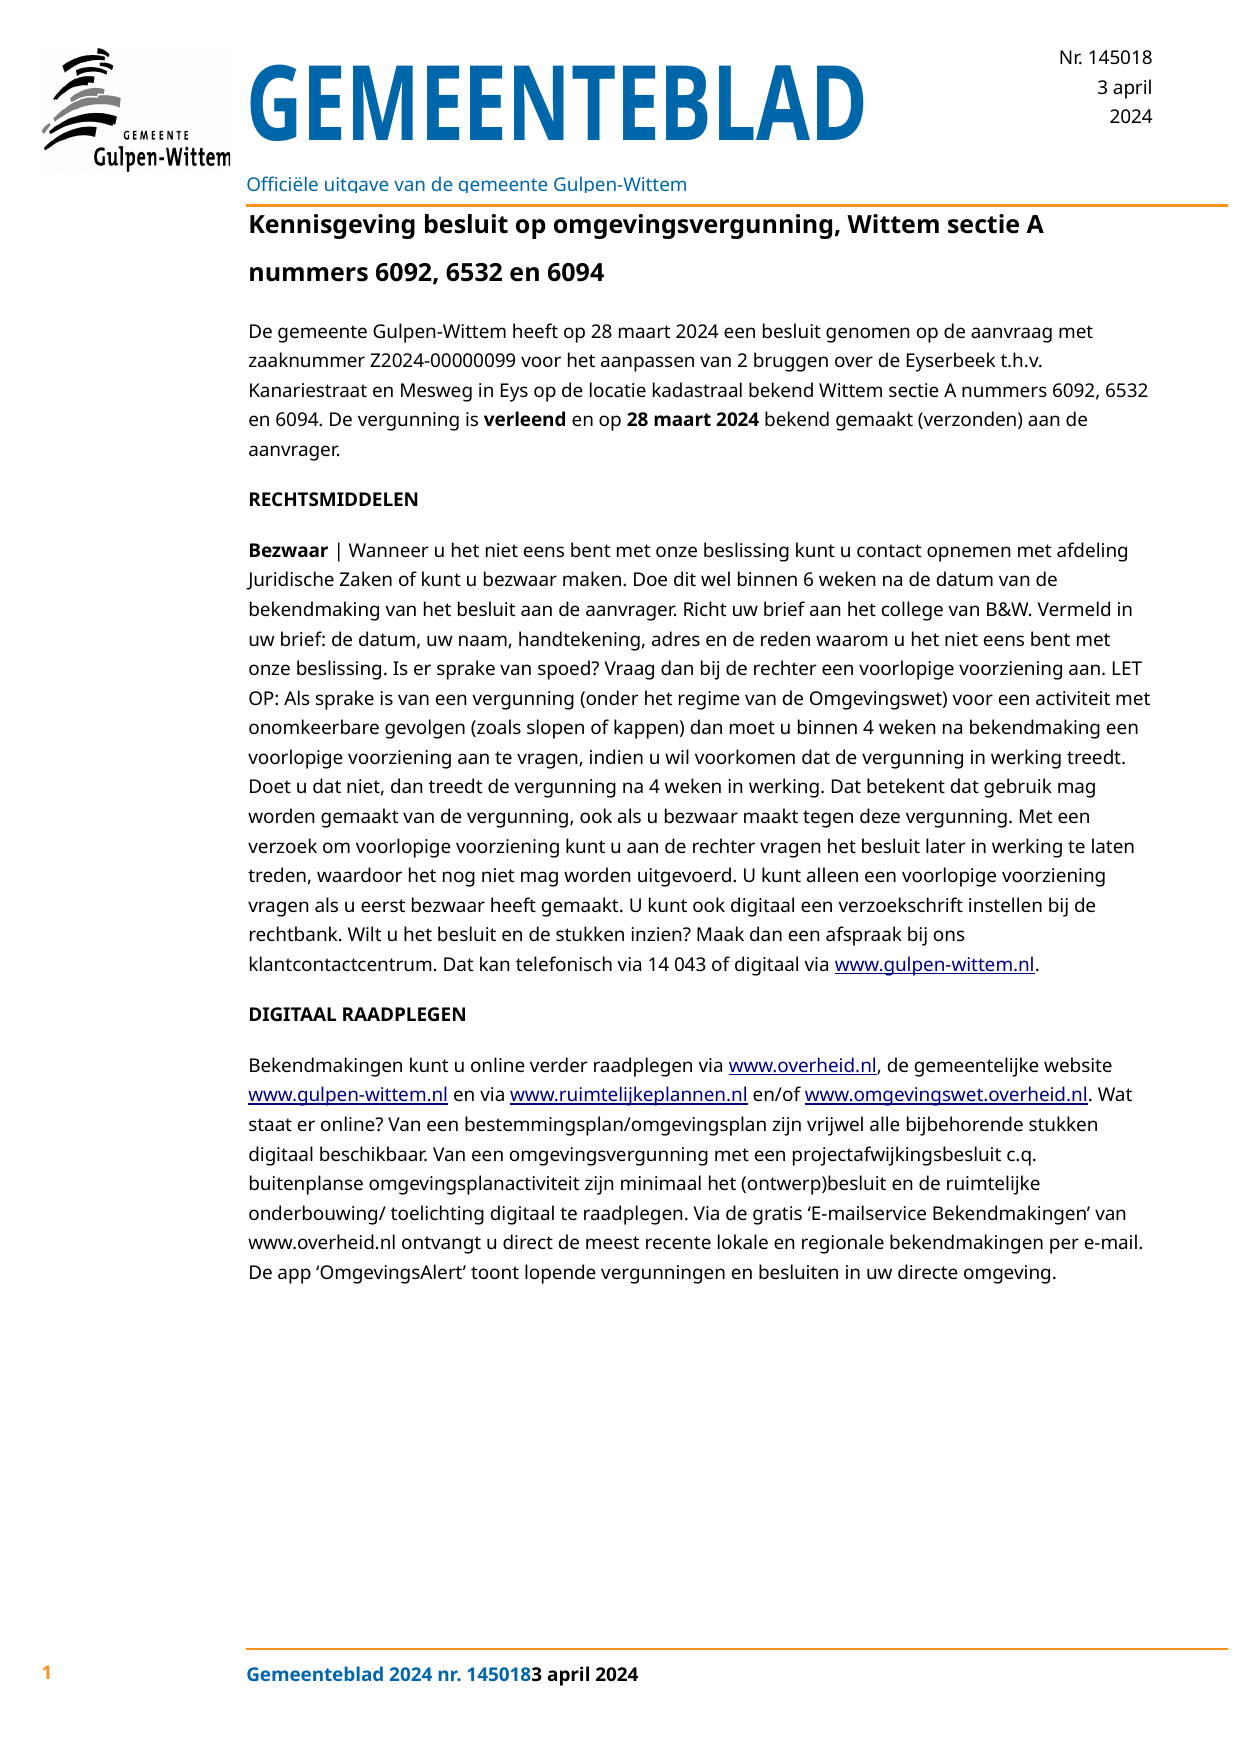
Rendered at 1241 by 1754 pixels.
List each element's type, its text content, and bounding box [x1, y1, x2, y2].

text DIGITAAL RAADPLEGEN [248, 1002, 1152, 1027]
text De gemeente Gulpen-Wittem heeft op 28 maart 2024 een besluit genomen op de aanvraag met zaaknummer Z2024-00000099 voor het aanpassen van 2 bruggen over de Eyserbeek t.h.v. Kanariestraat en Mesweg in Eys op de locatie kadastraal bekend Wittem sectie A nummers 6092, 6532 en 6094. De vergunning is verleend en op 28 maart 2024 bekend gemaakt (verzonden) aan de aanvrager. [248, 318, 1152, 462]
picture [41, 47, 231, 172]
text Kennisgeving besluit op omgevingsvergunning, Wittem sectie A nummers 6092, 6532 en 6094 [248, 207, 1152, 288]
text Bekendmakingen kunt u online verder raadplegen via www.overheid.nl, de gemeentelijke website www.gulpen-wittem.nl en via www.ruimtelijkeplannen.nl en/of www.omgevingswet.overheid.nl. Wat staat er online? Van een bestemmingsplan/omgevingsplan zijn vrijwel alle bijbehorende stukken digitaal beschikbaar. Van een omgevingsvergunning met een projectafwijkingsbesluit c.q. buitenplanse omgevingsplanactiviteit zijn minimaal het (ontwerp)besluit en de ruimtelijke onderbouwing/ toelichting digitaal te raadplegen. Via de gratis ‘E-mailservice Bekendmakingen’ van www.overheid.nl ontvangt u direct de meest recente lokale en regionale bekendmakingen per e-mail. De app ‘OmgevingsAlert’ toont lopende vergunningen en besluiten in uw directe omgeving. [248, 1052, 1152, 1285]
text RECHTSMIDDELEN [248, 487, 1152, 512]
text Bezwaar | Wanneer u het niet eens bent met onze beslissing kunt u contact opnemen met afdeling Juridische Zaken of kunt u bezwaar maken. Doe dit wel binnen 6 weken na de datum van de bekendmaking van het besluit aan de aanvrager. Richt uw brief aan het college van B&W. Vermeld in uw brief: de datum, uw naam, handtekening, adres en de reden waarom u het niet eens bent met onze beslissing. Is er sprake van spoed? Vraag dan bij de rechter een voorlopige voorziening aan. LET OP: Als sprake is van een vergunning (onder het regime van de Omgevingswet) voor een activiteit met onomkeerbare gevolgen (zoals slopen of kappen) dan moet u binnen 4 weken na bekendmaking een voorlopige voorziening aan te vragen, indien u wil voorkomen dat de vergunning in werking treedt. Doet u dat niet, dan treedt de vergunning na 4 weken in werking. Dat betekent dat gebruik mag worden gemaakt van de vergunning, ook als u bezwaar maakt tegen deze vergunning. Met een verzoek om voorlopige voorziening kunt u aan de rechter vragen het besluit later in werking te laten treden, waardoor het nog niet mag worden uitgevoerd. U kunt alleen een voorlopige voorziening vragen als u eerst bezwaar heeft gemaakt. U kunt ook digitaal een verzoekschrift instellen bij de rechtbank. Wilt u het besluit en de stukken inzien? Maak dan een afspraak bij ons klantcontactcentrum. Dat kan telefonisch via 14 043 of digitaal via www.gulpen-wittem.nl. [248, 537, 1152, 977]
